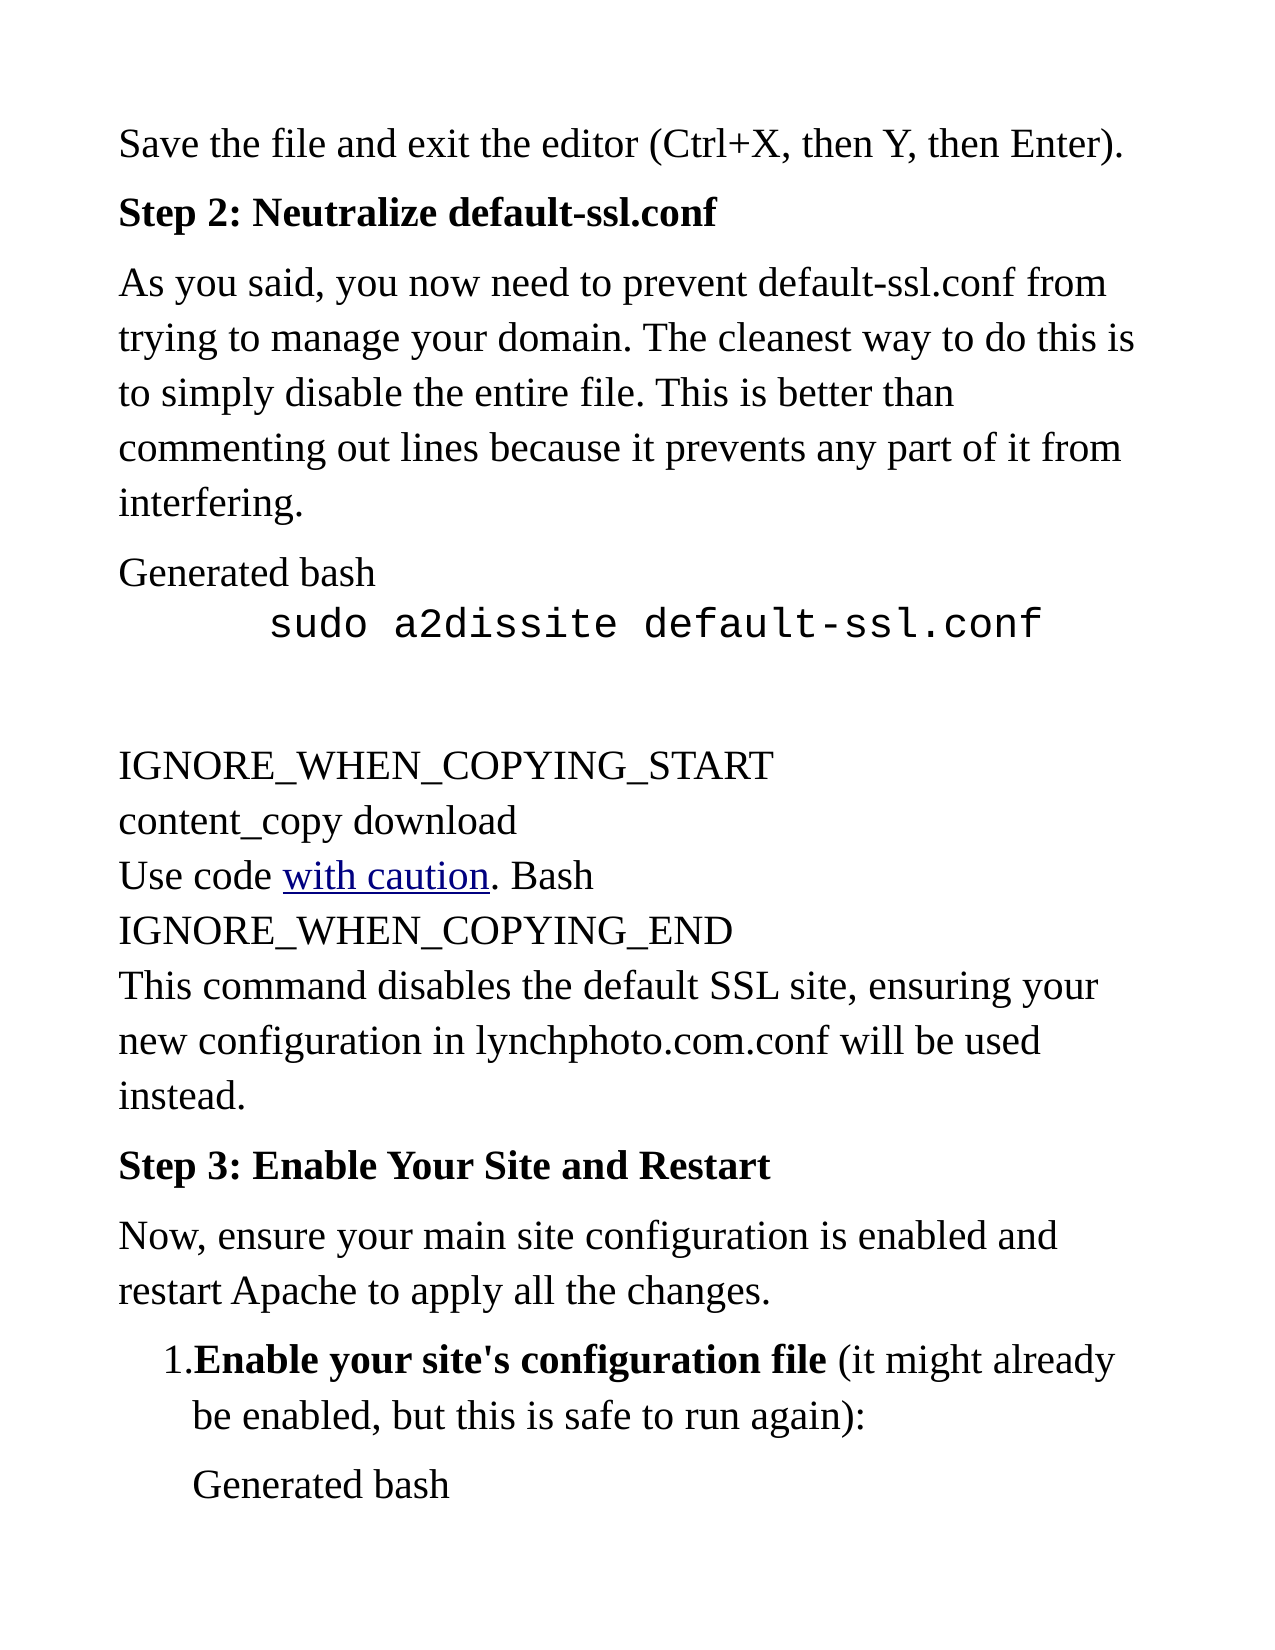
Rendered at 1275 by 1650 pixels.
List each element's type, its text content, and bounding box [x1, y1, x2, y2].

subtitle Step 2: Neutralize default-ssl.conf [118, 188, 1157, 236]
text As you said, you now need to prevent default-ssl.conf from trying to manage your domain. The cleanest way to do this is to simply disable the entire file. This is better than commenting out lines because it prevents any part of it from interfering. [118, 257, 1157, 526]
text Use code with caution. Bash [118, 850, 1157, 898]
subtitle Step 3: Enable Your Site and Restart [118, 1141, 1157, 1188]
list Generated bash [162, 1460, 1157, 1508]
text Save the file and exit the editor (Ctrl+X, then Y, then Enter). [118, 118, 1157, 166]
text content_copy download [118, 795, 1157, 843]
text Generated bash [118, 548, 1157, 596]
text sudo a2dissite default-ssl.conf [118, 603, 1157, 650]
list Enable your site's configuration file (it might already be enabled, but this is safe to run again): [162, 1335, 1157, 1438]
text IGNORE_WHEN_COPYING_END [118, 906, 1157, 953]
text IGNORE_WHEN_COPYING_START [118, 740, 1157, 788]
text Now, ensure your main site configuration is enabled and restart Apache to apply all the changes. [118, 1210, 1157, 1313]
text This command disables the default SSL site, ensuring your new configuration in lynchphoto.com.conf will be used instead. [118, 961, 1157, 1119]
